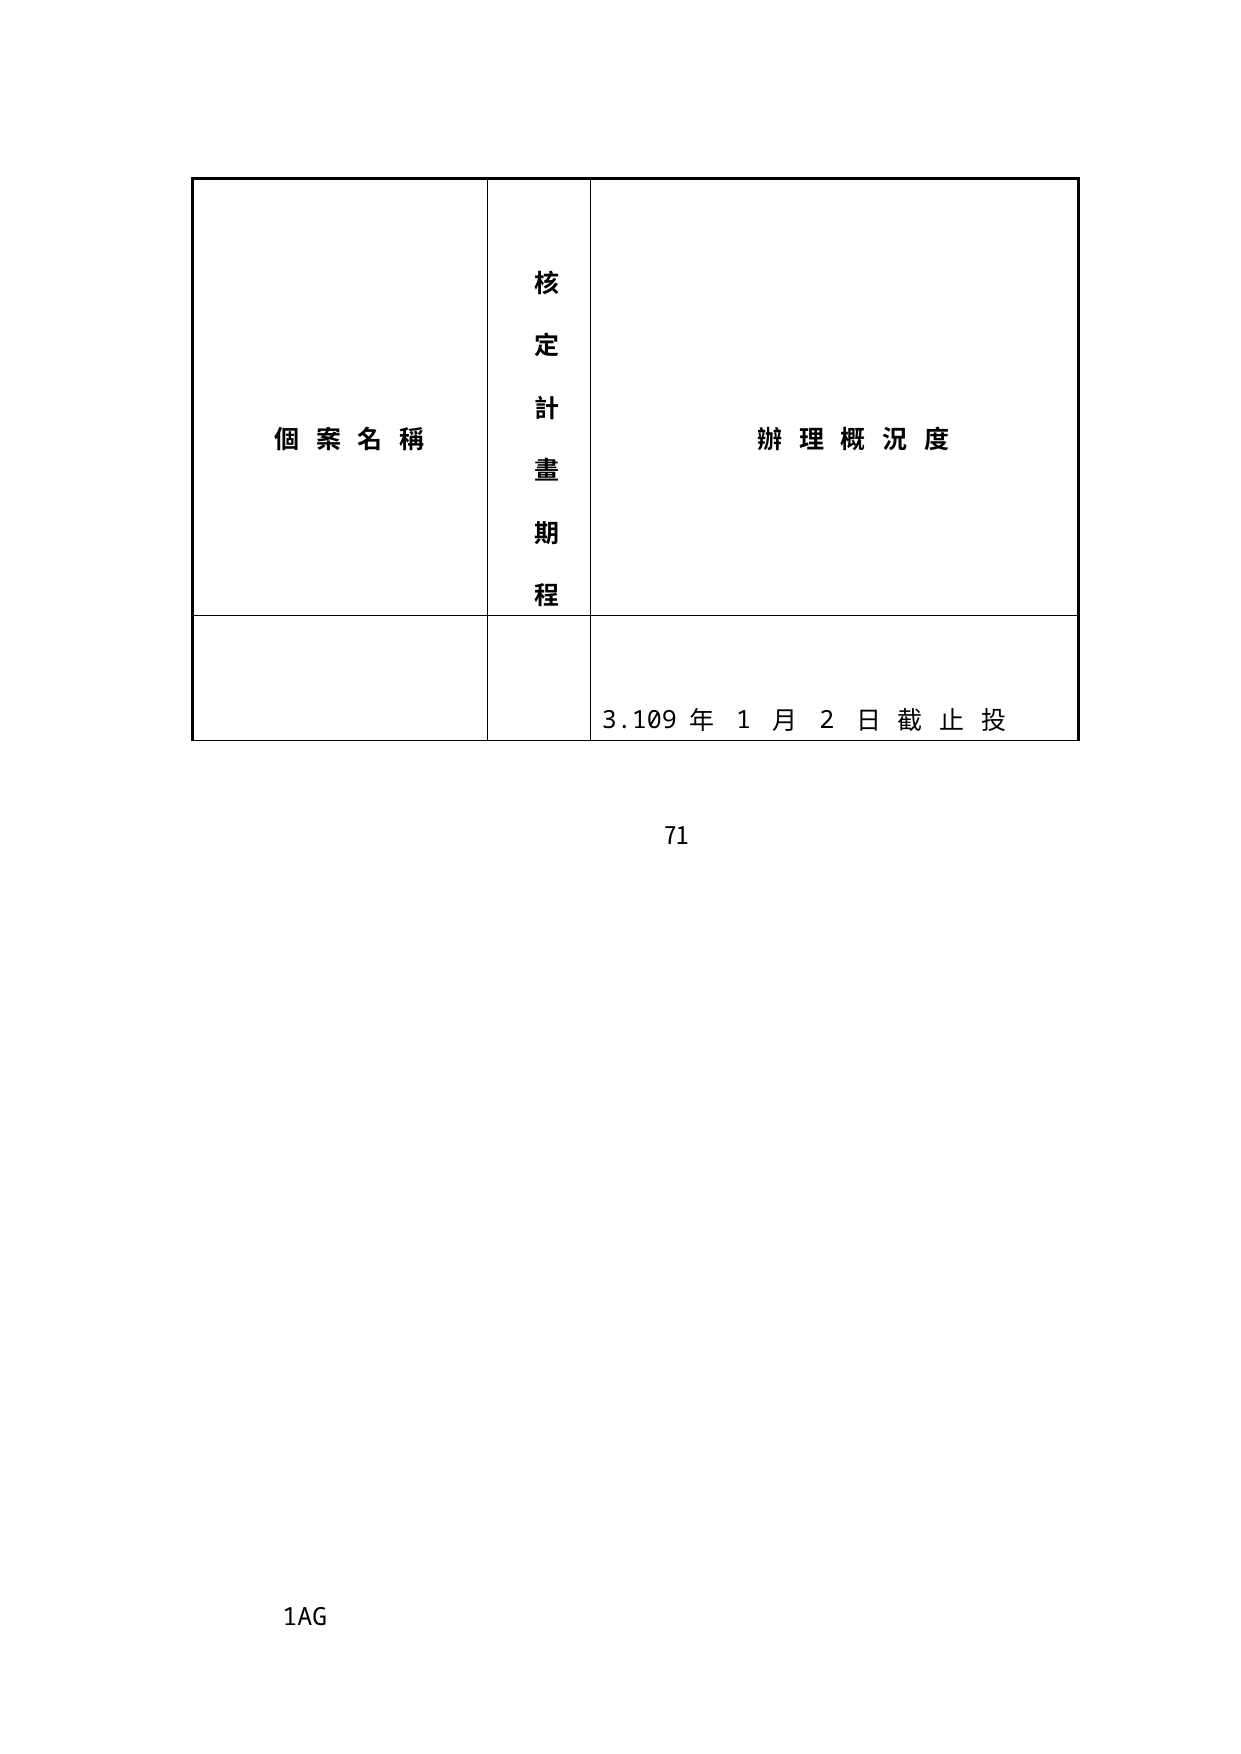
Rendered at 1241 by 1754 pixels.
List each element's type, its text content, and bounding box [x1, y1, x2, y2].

table_cell 3.109年1月2日截止投 [591, 616, 1077, 740]
table_header 辦理概況度 [591, 180, 1077, 615]
table_cell [488, 616, 590, 740]
table_cell [194, 616, 487, 740]
table_header 個案名稱 [194, 180, 487, 615]
table_header 核定計畫期程 [488, 180, 590, 615]
